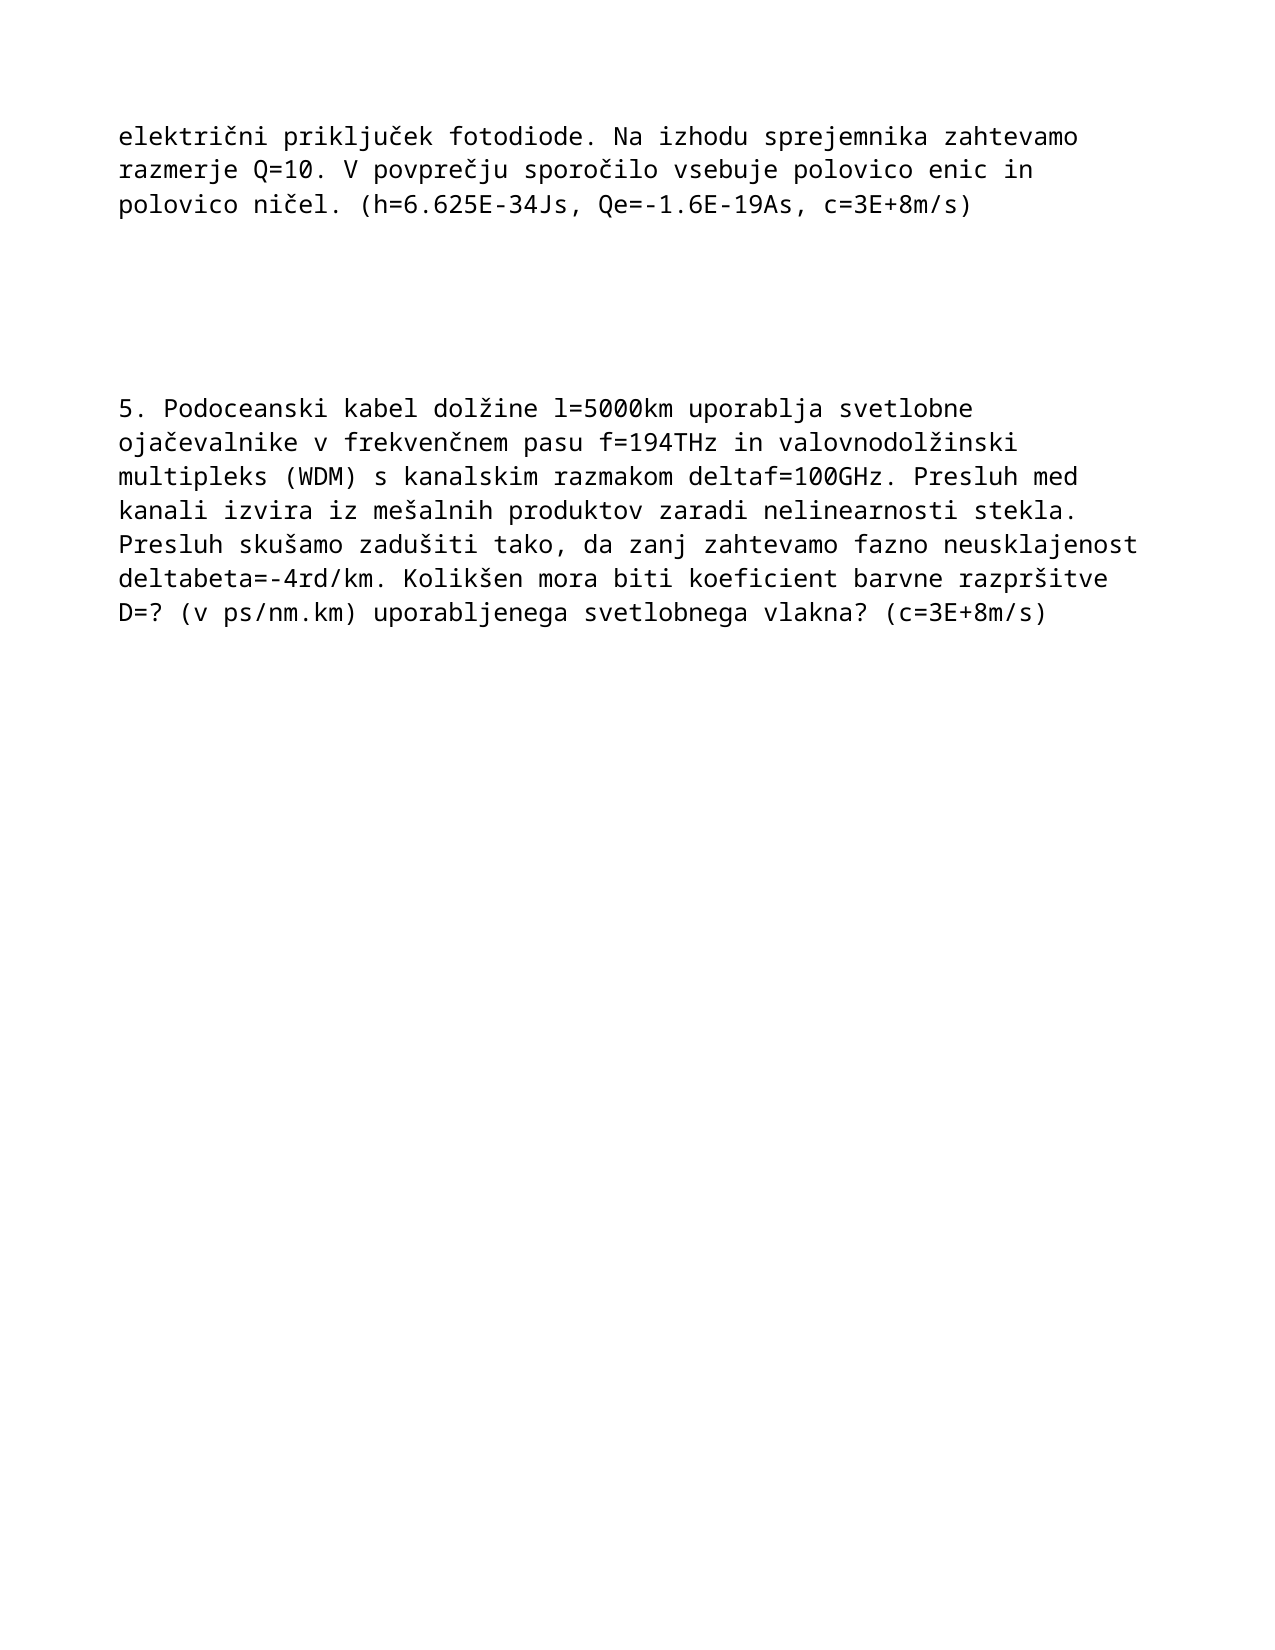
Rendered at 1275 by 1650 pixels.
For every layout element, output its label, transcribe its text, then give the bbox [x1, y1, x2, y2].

text 5. Podoceanski kabel dolžine l=5000km uporablja svetlobne ojačevalnike v frekvenčnem pasu f=194THz in valovnodolžinski multipleks (WDM) s kanalskim razmakom deltaf=100GHz. Presluh med kanali izvira iz mešalnih produktov zaradi nelinearnosti stekla. Presluh skušamo zadušiti tako, da zanj zahtevamo fazno neusklajenost deltabeta=-4rd/km. Kolikšen mora biti koeficient barvne razpršitve D=? (v ps/nm.km) uporabljenega svetlobnega vlakna? (c=3E+8m/s) [118, 391, 1157, 629]
text električni priključek fotodiode. Na izhodu sprejemnika zahtevamo razmerje Q=10. V povprečju sporočilo vsebuje polovico enic in polovico ničel. (h=6.625E-34Js, Qe=-1.6E-19As, c=3E+8m/s) [118, 118, 1157, 220]
